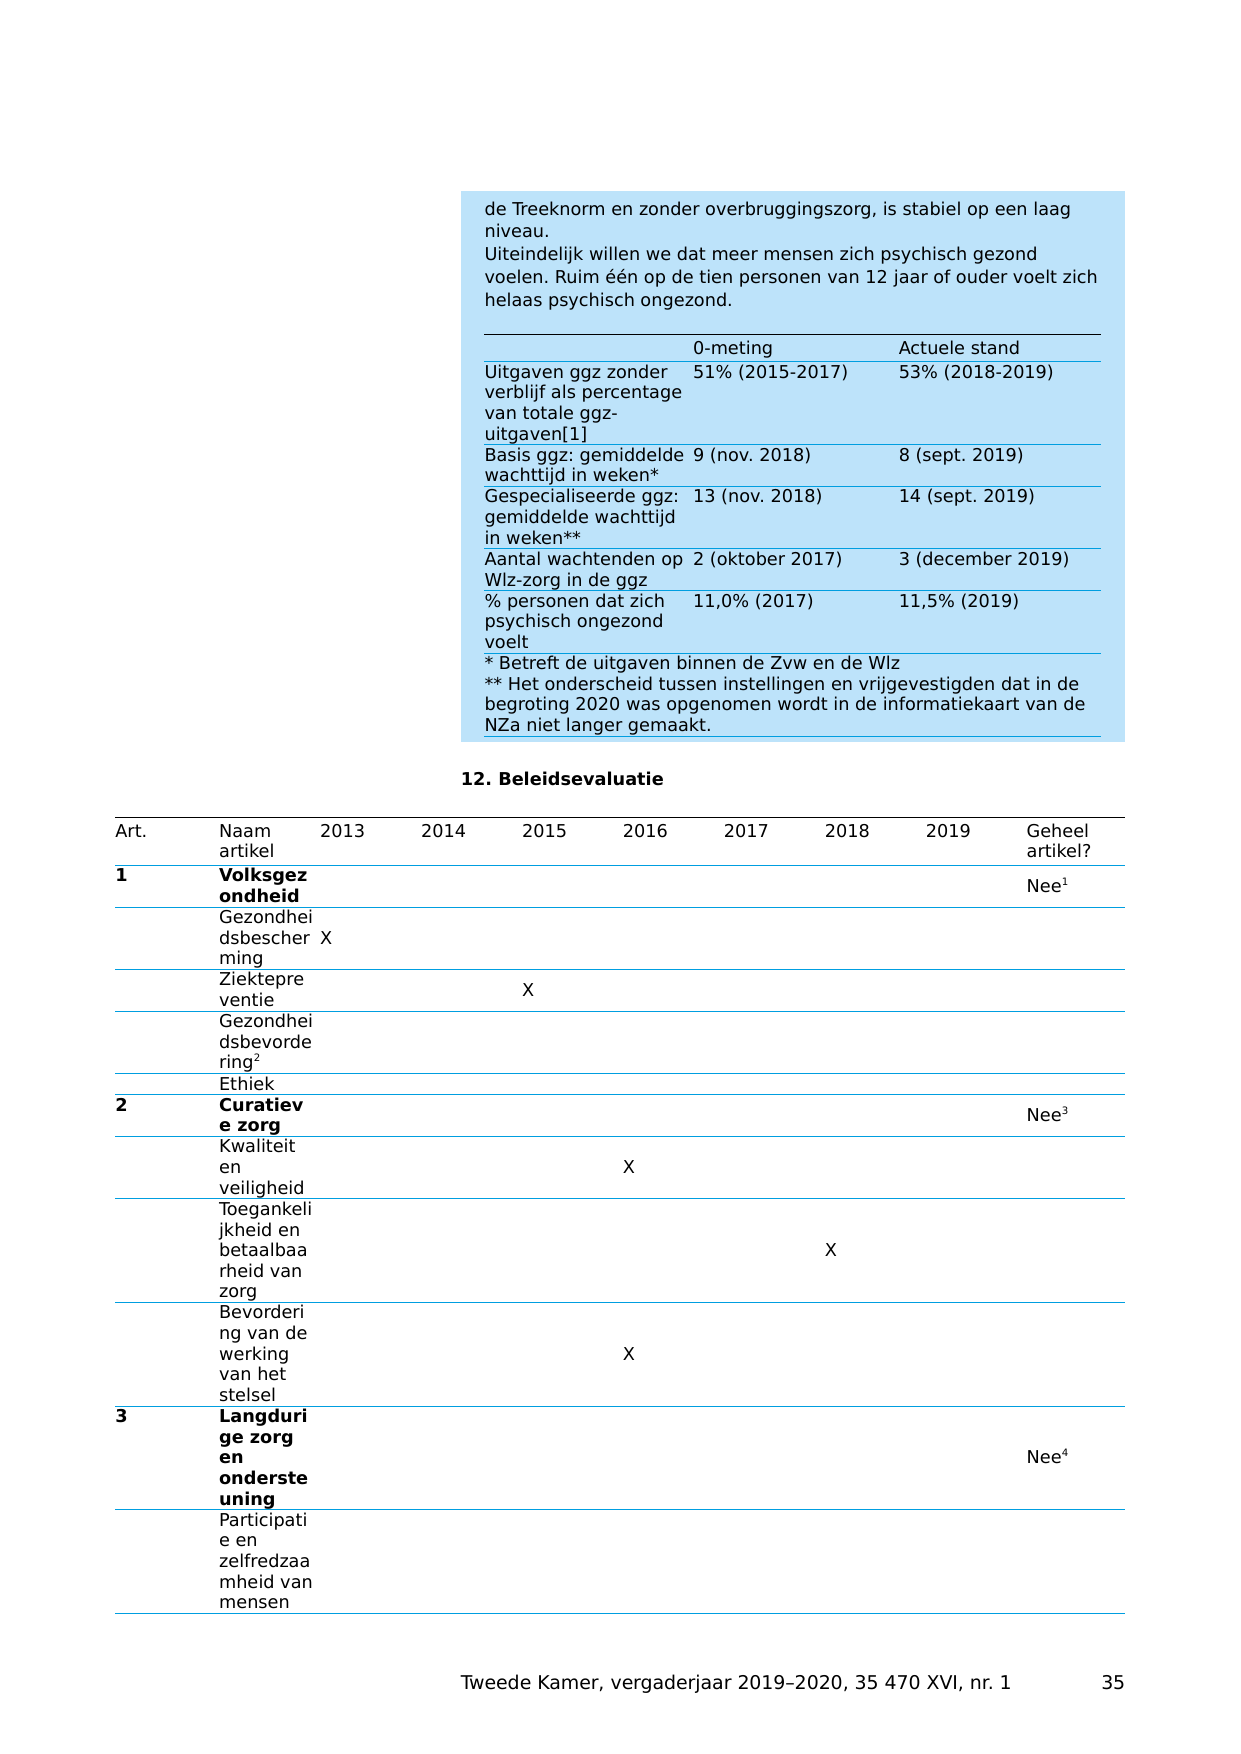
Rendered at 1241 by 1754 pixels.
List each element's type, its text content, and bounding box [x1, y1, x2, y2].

table_cell [519, 1510, 620, 1613]
table_cell [721, 1303, 822, 1406]
table_cell [519, 866, 620, 906]
table_cell 2 (oktober 2017) [690, 549, 896, 590]
table_cell 2019 [923, 818, 1023, 865]
table_cell [418, 1095, 519, 1136]
table_cell [1024, 1199, 1125, 1302]
table_cell Geheel artikel? [1024, 818, 1125, 865]
table_cell Naam artikel [216, 818, 317, 865]
table_cell Bevordering van de werking van het stelsel [216, 1303, 317, 1406]
table_cell 2015 [519, 818, 620, 865]
table_cell [519, 1074, 620, 1094]
table_cell [822, 1303, 923, 1406]
table_cell X [519, 970, 620, 1011]
table_cell [115, 1510, 216, 1613]
table_cell 3 (december 2019) [896, 549, 1101, 590]
table_cell Basis ggz: gemiddelde wachttijd in weken* [484, 445, 690, 486]
table_cell [822, 1012, 923, 1073]
table_cell [923, 1303, 1023, 1406]
table_cell [317, 1074, 418, 1094]
table_cell [721, 1095, 822, 1136]
table_header Tabel 1 Realisatie beleidsdoorlichtingen [115, 792, 1125, 817]
table_cell [418, 1510, 519, 1613]
table_cell [317, 1303, 418, 1406]
table_cell [1024, 970, 1125, 1011]
table_cell [923, 1095, 1023, 1136]
table_cell [317, 1095, 418, 1136]
table_header Actuele stand [896, 335, 1101, 361]
table_cell Art. [115, 818, 216, 865]
table_cell Gespecialiseerde ggz: gemiddelde wachttijd in weken** [484, 487, 690, 548]
table_cell [1024, 1012, 1125, 1073]
table_cell [519, 1012, 620, 1073]
table_cell X [620, 1303, 721, 1406]
table_cell 3 [115, 1407, 216, 1509]
table_cell 14 (sept. 2019) [896, 487, 1101, 548]
table_cell [1024, 1074, 1125, 1094]
table_cell [418, 1407, 519, 1509]
table_header de Treeknorm en zonder overbruggingszorg, is stabiel op een laag niveau. Uiteindelijk willen we dat meer mensen zich psychisch gezond voelen. Ruim één op de tien personen van 12 jaar of ouder voelt zich helaas psychisch ongezond. [461, 191, 1125, 742]
table_cell [317, 866, 418, 906]
table_cell [115, 1303, 216, 1406]
table_cell [721, 1012, 822, 1073]
table_cell Nee3 [1024, 1095, 1125, 1136]
table_cell [115, 1074, 216, 1094]
table_cell [822, 866, 923, 906]
table_cell 53% (2018-2019) [896, 362, 1101, 444]
table_cell [418, 908, 519, 969]
table_cell Participatie en zelfredzaamheid van mensen [216, 1510, 317, 1613]
table_cell 1 [115, 866, 216, 906]
table_cell [317, 970, 418, 1011]
table_cell Volksgezondheid [216, 866, 317, 906]
table_cell 2017 [721, 818, 822, 865]
table_cell Kwaliteit en veiligheid [216, 1137, 317, 1198]
table_cell [620, 1012, 721, 1073]
table_cell [317, 1407, 418, 1509]
table_cell Gezondheidsbescherming [216, 908, 317, 969]
table_cell * Betreft de uitgaven binnen de Zvw en de Wlz [484, 654, 1101, 674]
table_cell [923, 1510, 1023, 1613]
table_cell [721, 1199, 822, 1302]
table_cell [418, 1012, 519, 1073]
table_cell Curatieve zorg [216, 1095, 317, 1136]
table_cell 2018 [822, 818, 923, 865]
table_cell [620, 1510, 721, 1613]
table_cell [721, 908, 822, 969]
table_cell [519, 1303, 620, 1406]
table_cell [923, 908, 1023, 969]
table_cell ** Het onderscheid tussen instellingen en vrijgevestigden dat in de begroting 2020 was opgenomen wordt in de informatiekaart van de NZa niet langer gemaakt. [484, 674, 1101, 736]
table_cell [923, 1012, 1023, 1073]
table_cell [620, 908, 721, 969]
table_cell 13 (nov. 2018) [690, 487, 896, 548]
table_header 0-meting [690, 335, 896, 361]
table_cell [115, 908, 216, 969]
table_cell [923, 1407, 1023, 1509]
table_cell % personen dat zich psychisch ongezond voelt [484, 591, 690, 652]
table_cell X [822, 1199, 923, 1302]
table_cell [822, 1407, 923, 1509]
table_cell Ziektepreventie [216, 970, 317, 1011]
table_cell [519, 908, 620, 969]
table_cell [822, 908, 923, 969]
table_cell Toegankelijkheid en betaalbaarheid van zorg [216, 1199, 317, 1302]
table_cell [317, 1199, 418, 1302]
table_cell Uitgaven ggz zonder verblijf als percentage van totale ggz-uitgaven[1] [484, 362, 690, 444]
table_cell [519, 1199, 620, 1302]
table_cell [1024, 908, 1125, 969]
table_cell [620, 866, 721, 906]
table_cell [620, 1407, 721, 1509]
table_cell [418, 1137, 519, 1198]
table_header [484, 335, 690, 361]
table_cell 9 (nov. 2018) [690, 445, 896, 486]
table_cell [418, 1074, 519, 1094]
table_cell [1024, 1510, 1125, 1613]
table_cell 2014 [418, 818, 519, 865]
table_cell [620, 1199, 721, 1302]
table_cell Langdurige zorg en ondersteuning [216, 1407, 317, 1509]
table_cell [418, 1303, 519, 1406]
table_cell X [317, 908, 418, 969]
table_cell [115, 1199, 216, 1302]
table_cell [923, 1137, 1023, 1198]
table_cell [822, 1137, 923, 1198]
table_cell [822, 1074, 923, 1094]
table_cell Nee4 [1024, 1407, 1125, 1509]
table_cell X [620, 1137, 721, 1198]
table_cell Ethiek [216, 1074, 317, 1094]
table_cell [115, 1137, 216, 1198]
table_cell Nee1 [1024, 866, 1125, 906]
table_cell Aantal wachtenden op Wlz-zorg in de ggz [484, 549, 690, 590]
table_cell 11,5% (2019) [896, 591, 1101, 652]
table_cell [620, 1095, 721, 1136]
table_cell [923, 1199, 1023, 1302]
table_cell Gezondheidsbevordering2 [216, 1012, 317, 1073]
table_cell [1024, 1137, 1125, 1198]
table_cell [923, 970, 1023, 1011]
table_cell [317, 1510, 418, 1613]
table_cell [923, 1074, 1023, 1094]
table_cell [822, 1510, 923, 1613]
text 12. Beleidsevaluatie [461, 767, 1125, 790]
table_cell 8 (sept. 2019) [896, 445, 1101, 486]
table_cell [620, 970, 721, 1011]
table_cell [721, 970, 822, 1011]
table_cell [115, 970, 216, 1011]
table_cell [418, 970, 519, 1011]
table_cell [519, 1137, 620, 1198]
table_cell 2 [115, 1095, 216, 1136]
table_cell [418, 866, 519, 906]
table_cell [923, 866, 1023, 906]
table_cell [115, 1012, 216, 1073]
table_cell 51% (2015-2017) [690, 362, 896, 444]
table_cell [519, 1095, 620, 1136]
table_cell [317, 1012, 418, 1073]
table_cell 11,0% (2017) [690, 591, 896, 652]
table_cell [1024, 1303, 1125, 1406]
table_cell [822, 970, 923, 1011]
table_cell [721, 1510, 822, 1613]
table_cell 2013 [317, 818, 418, 865]
table_cell 2016 [620, 818, 721, 865]
table_cell [721, 1074, 822, 1094]
table_cell [317, 1137, 418, 1198]
table_cell [721, 1137, 822, 1198]
table_cell [418, 1199, 519, 1302]
table_cell [620, 1074, 721, 1094]
table_cell [721, 1407, 822, 1509]
table_cell [721, 866, 822, 906]
table_cell [822, 1095, 923, 1136]
table_cell [519, 1407, 620, 1509]
